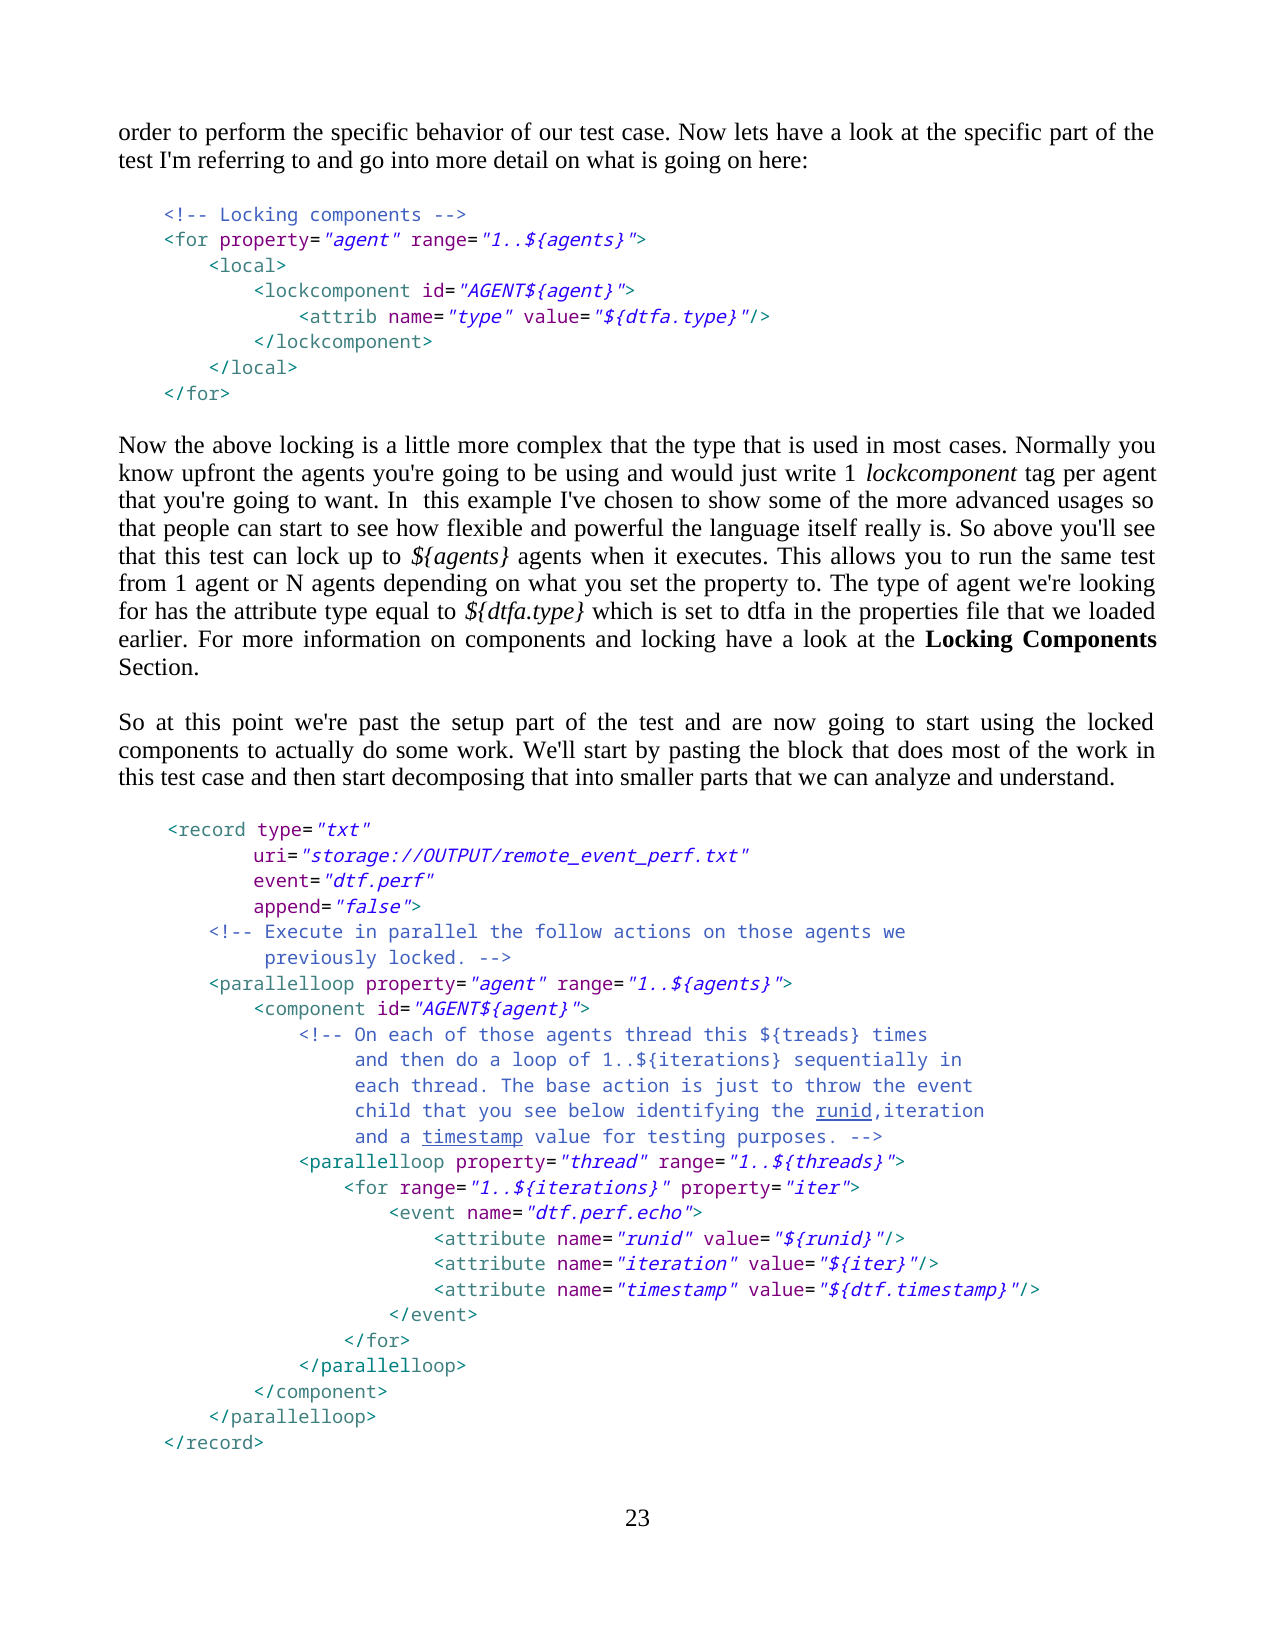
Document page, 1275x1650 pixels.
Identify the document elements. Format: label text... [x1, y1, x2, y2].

text each thread. The base action is just to throw the event [118, 1072, 1157, 1097]
text <attribute name="timestamp" value="${dtf.timestamp}"/> [118, 1276, 1157, 1302]
text </component> [118, 1378, 1157, 1404]
text </event> [118, 1302, 1157, 1327]
text <event name="dtf.perf.echo"> [118, 1199, 1157, 1225]
text </parallelloop> [118, 1404, 1157, 1429]
text <record type="txt" [118, 814, 1157, 842]
text event="dtf.perf" [118, 868, 1157, 893]
text <!-- On each of those agents thread this ${treads} times [118, 1021, 1157, 1046]
text <attribute name="runid" value="${runid}"/> [118, 1225, 1157, 1251]
text child that you see below identifying the runid,iteration [118, 1097, 1157, 1123]
text <component id="AGENT${agent}"> [118, 995, 1157, 1021]
text <parallelloop property="thread" range="1..${threads}"> [118, 1148, 1157, 1174]
text <lockcomponent id="AGENT${agent}"> [118, 278, 1157, 303]
text </record> [118, 1429, 1157, 1455]
text and a timestamp value for testing purposes. --> [118, 1123, 1157, 1148]
text So at this point we're past the setup part of the test and are now going to start using the locked components to actually do some work. We'll start by pasting the block that does most of the work in this test case and then start decomposing that into smaller parts that we can analyze and understand. [118, 708, 1157, 791]
text <for property="agent" range="1..${agents}"> [118, 227, 1157, 252]
text </parallelloop> [118, 1353, 1157, 1378]
text <attrib name="type" value="${dtfa.type}"/> [118, 303, 1157, 329]
text previously locked. --> [118, 944, 1157, 970]
text <parallelloop property="agent" range="1..${agents}"> [118, 970, 1157, 995]
text <for range="1..${iterations}" property="iter"> [118, 1174, 1157, 1199]
text </for> [118, 380, 1157, 405]
text <local> [118, 252, 1157, 278]
text <!-- Execute in parallel the follow actions on those agents we [118, 919, 1157, 944]
text Now the above locking is a little more complex that the type that is used in most cases. Normally you know upfront the agents you're going to be using and would just write 1 lockcomponent tag per agent that you're going to want. In this example I've chosen to show some of the more advanced usages so that people can start to see how flexible and powerful the language itself really is. So above you'll see that this test can lock up to ${agents} agents when it executes. This allows you to run the same test from 1 agent or N agents depending on what you set the property to. The type of agent we're looking for has the attribute type equal to ${dtfa.type} which is set to dtfa in the properties file that we loaded earlier. For more information on components and locking have a look at the Locking Components Section. [118, 431, 1157, 680]
text </lockcomponent> [118, 329, 1157, 354]
text </for> [118, 1327, 1157, 1353]
text <attribute name="iteration" value="${iter}"/> [118, 1251, 1157, 1276]
text uri="storage://OUTPUT/remote_event_perf.txt" [118, 842, 1157, 868]
text append="false"> [118, 893, 1157, 919]
text order to perform the specific behavior of our test case. Now lets have a look at the specific part of the test I'm referring to and go into more detail on what is going on here: [118, 118, 1157, 173]
text <!-- Locking components --> [118, 201, 1157, 227]
text and then do a loop of 1..${iterations} sequentially in [118, 1046, 1157, 1072]
text </local> [118, 354, 1157, 380]
